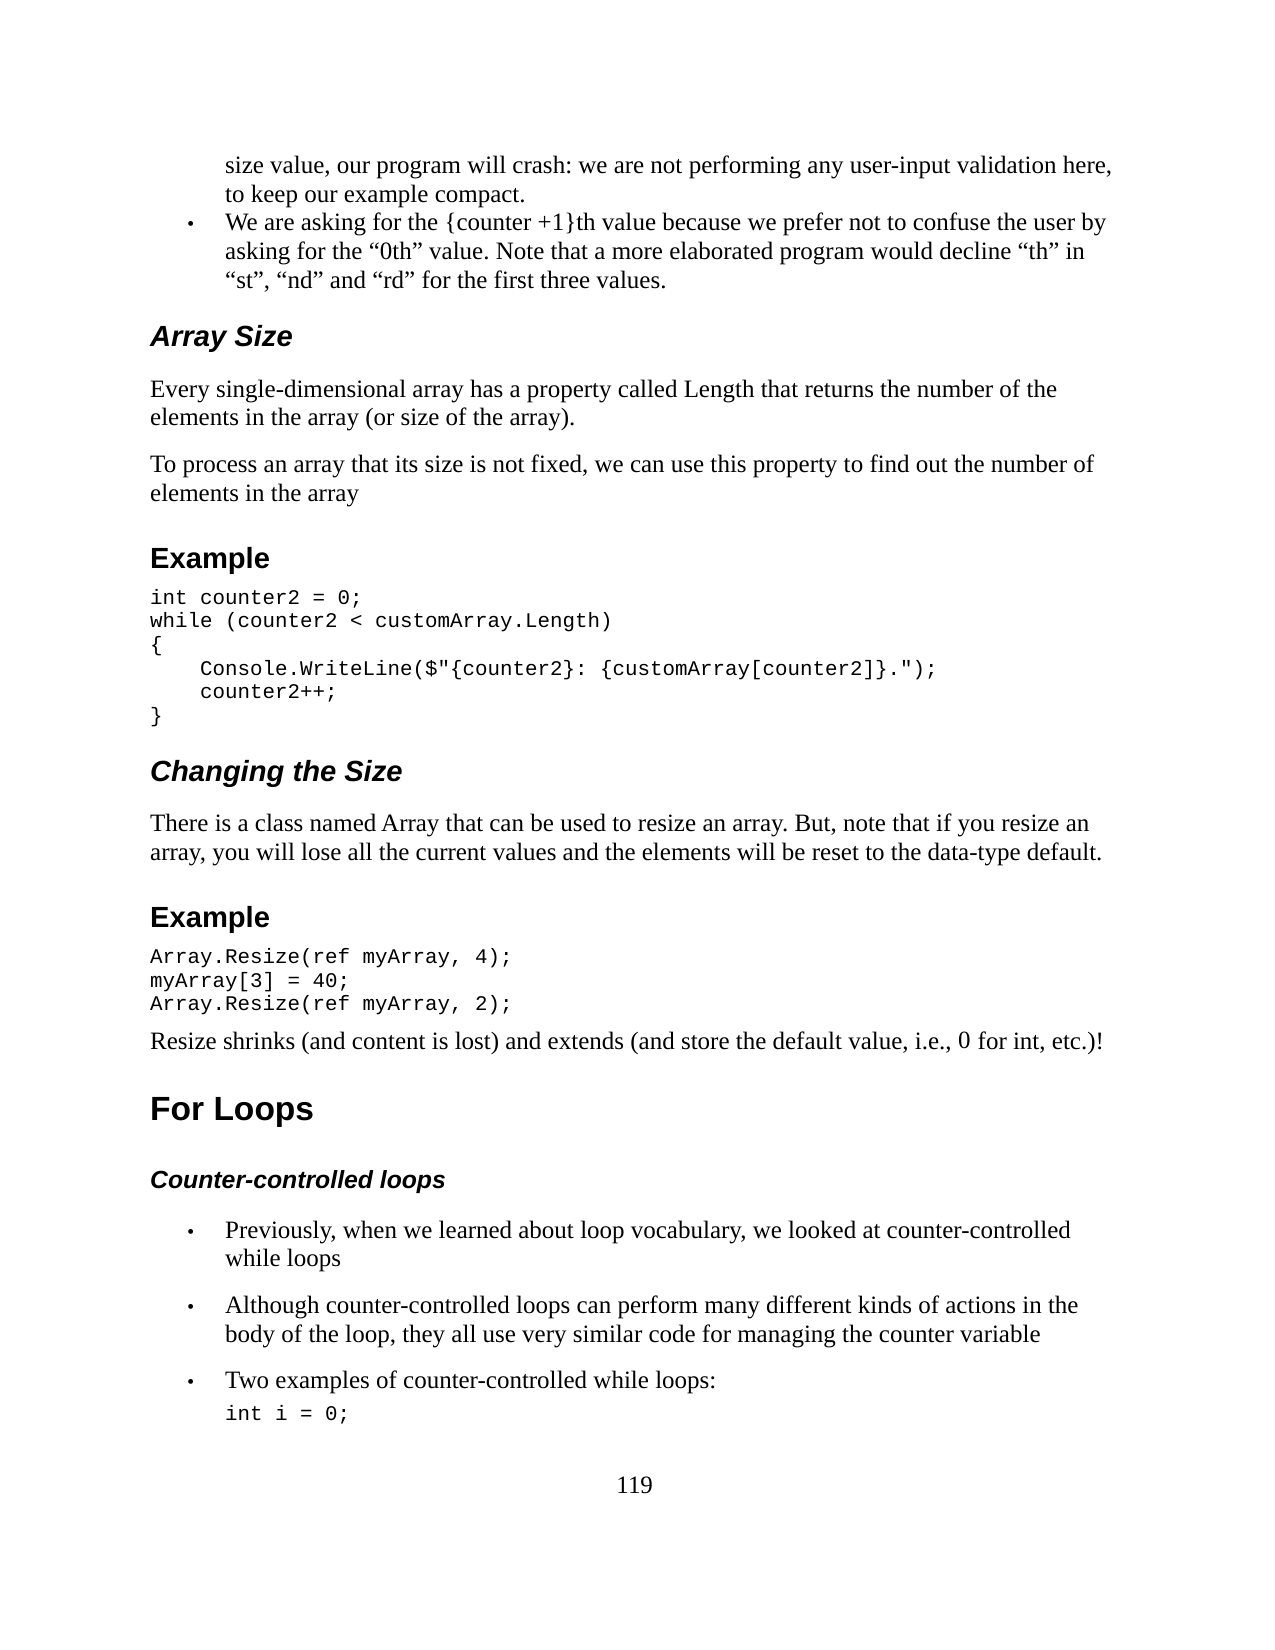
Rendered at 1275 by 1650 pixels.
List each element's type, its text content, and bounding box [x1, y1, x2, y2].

text Array.Resize(ref myArray, 4); [150, 946, 1125, 970]
text There is a class named Array that can be used to resize an array. But, note that if you resize an array, you will lose all the current values and the elements will be reset to the data-type default. [150, 808, 1125, 866]
text Resize shrinks (and content is lost) and extends (and store the default value, i.e., for int, etc.)! [150, 1026, 1125, 1055]
subtitle Changing the Size [150, 753, 1125, 787]
subtitle Example [150, 541, 1125, 574]
list Previously, when we learned about loop vocabulary, we looked at counter-controlled while loops [187, 1215, 1125, 1272]
text Console.WriteLine($"{counter2}: {customArray[counter2]}."); [150, 658, 1125, 681]
subtitle Array Size [150, 319, 1125, 352]
text int counter2 = 0; [150, 587, 1125, 610]
text To process an array that its size is not fixed, we can use this property to find out the number of elements in the array [150, 449, 1125, 507]
list size value, our program will crash: we are not performing any user-input validation here, to keep our example compact. [187, 150, 1125, 207]
text } [150, 705, 1125, 728]
text myArray[3] = 40; [150, 970, 1125, 993]
text counter2++; [150, 681, 1125, 705]
list int i = 0; [187, 1403, 1125, 1427]
text Every single-dimensional array has a property called Length that returns the number of the elements in the array (or size of the array). [150, 374, 1125, 431]
text Array.Resize(ref myArray, 2); [150, 993, 1125, 1017]
subtitle Counter-controlled loops [150, 1165, 1125, 1193]
list Two examples of counter-controlled while loops: [187, 1366, 1125, 1394]
subtitle For Loops [150, 1089, 1125, 1127]
text { [150, 634, 1125, 658]
subtitle Example [150, 900, 1125, 933]
list We are asking for the {counter +1}th value because we prefer not to confuse the user by asking for the “0th” value. Note that a more elaborated program would decline “th” in “st”, “nd” and “rd” for the first three values. [187, 207, 1125, 294]
list Although counter-controlled loops can perform many different kinds of actions in the body of the loop, they all use very similar code for managing the counter variable [187, 1290, 1125, 1348]
text while (counter2 < customArray.Length) [150, 610, 1125, 634]
